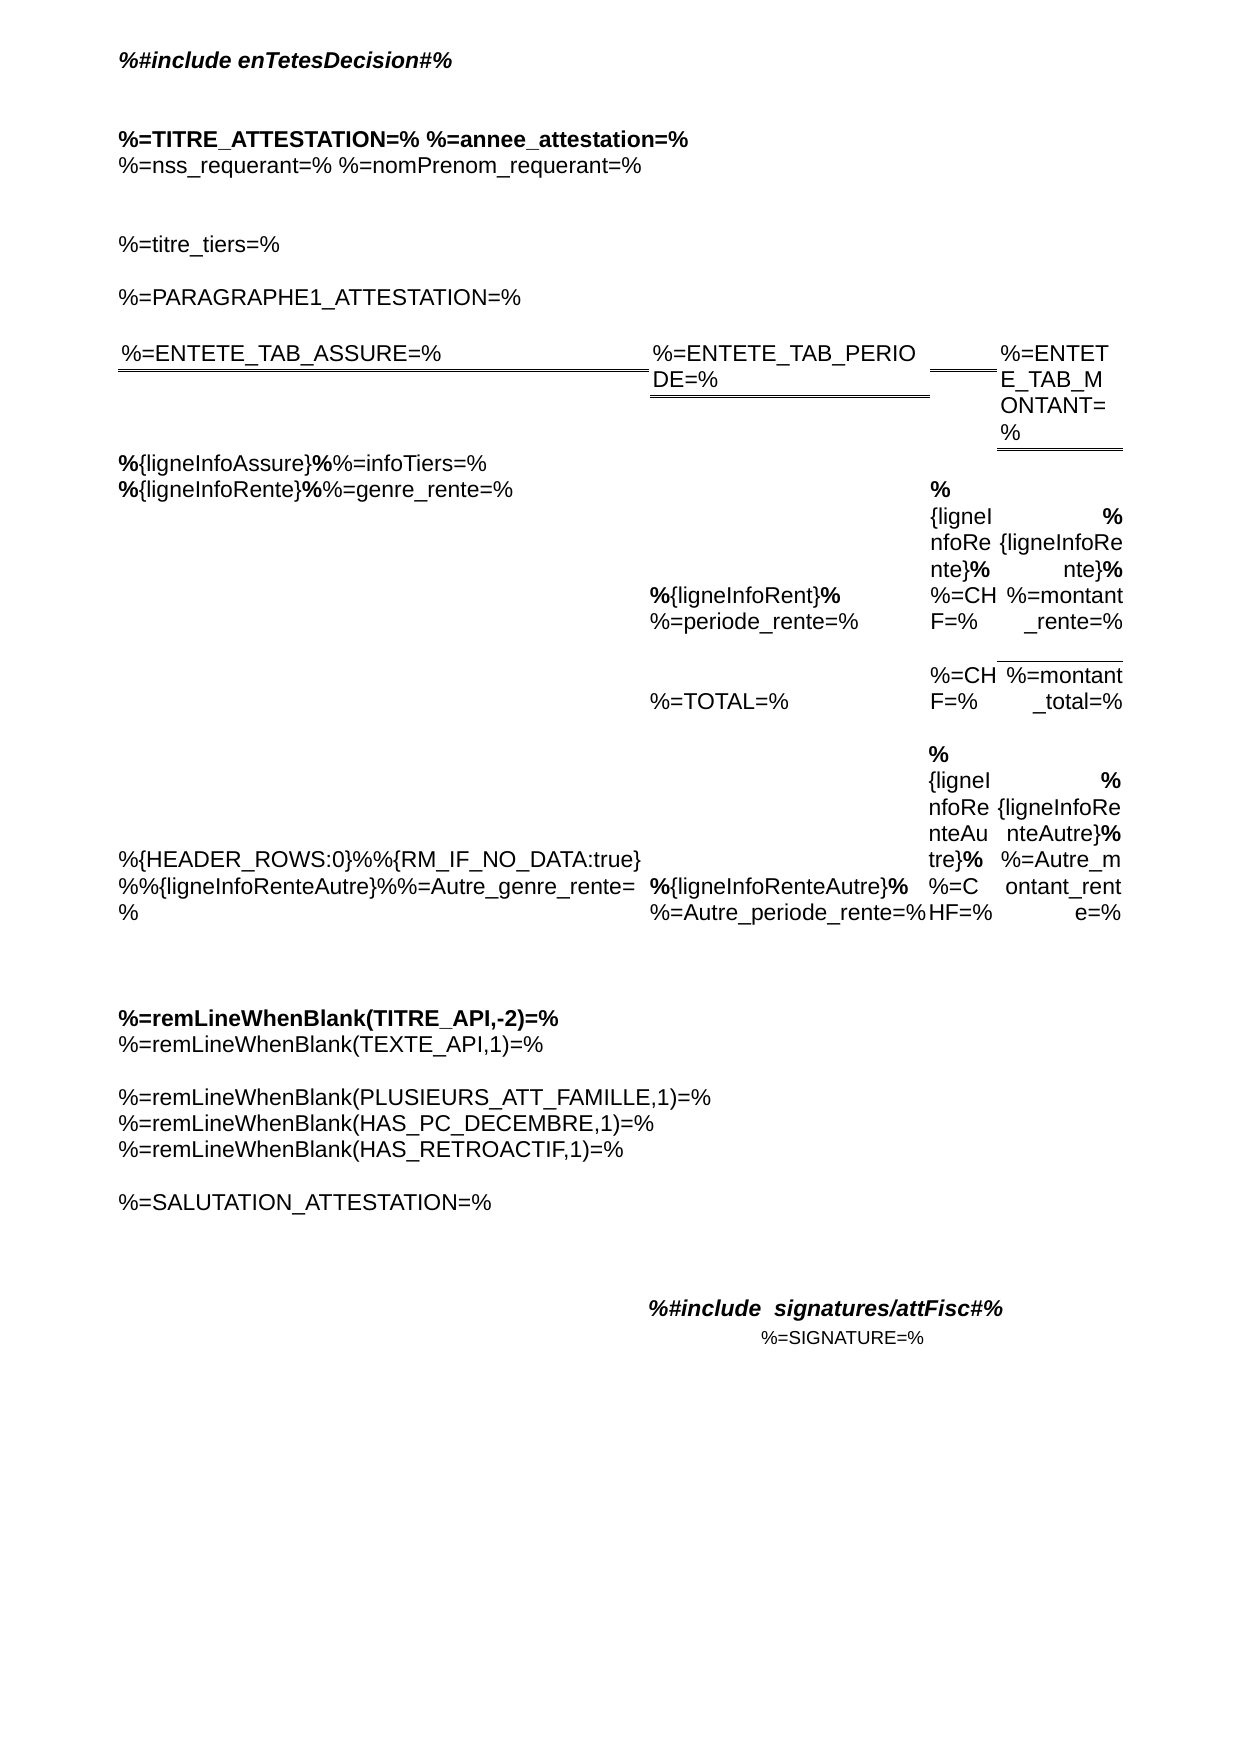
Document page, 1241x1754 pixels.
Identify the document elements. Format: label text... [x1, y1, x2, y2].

table_header %{ligneInfoRenteAutre}%%=CHF=% [928, 741, 994, 926]
table_cell %{ligneInfoAssure}%%=infoTiers=% [118, 450, 649, 476]
table_header %=ENTETE_TAB_PERIODE=% [650, 337, 930, 395]
text %=remLineWhenBlank(HAS_RETROACTIF,1)=% [118, 1136, 1122, 1163]
table_header %=ENTETE_TAB_MONTANT=% [997, 337, 1123, 448]
table_cell [930, 450, 997, 476]
table_cell %{ligneInfoRent}%%=periode_rente=% [650, 476, 930, 634]
table_header [118, 1321, 562, 1359]
table_header %=ENTETE_TAB_ASSURE=% [118, 337, 649, 369]
table_header [930, 337, 997, 369]
text %#include enTetesDecision#% [118, 47, 1122, 73]
text %#include signatures/attFisc#% [118, 1294, 1122, 1321]
table_cell [997, 451, 1123, 476]
table_header [118, 372, 649, 450]
table_header %{HEADER_ROWS:0}%%{RM_IF_NO_DATA:true}%%{ligneInfoRenteAutre}%%=Autre_genre_rente=% [118, 741, 649, 926]
text %=TITRE_ATTESTATION=% %=annee_attestation=% [118, 126, 1122, 152]
table_header %=SIGNATURE=% [562, 1321, 1123, 1359]
table_header %=TOTAL=% [650, 661, 930, 715]
text %=SALUTATION_ATTESTATION=% [118, 1189, 1122, 1215]
table_header %{ligneInfoRenteAutre}%%=Autre_montant_rente=% [994, 741, 1122, 926]
table_header [650, 398, 930, 450]
text %=remLineWhenBlank(PLUSIEURS_ATT_FAMILLE,1)=% [118, 1084, 1122, 1110]
table_cell %{ligneInfoRente}%%=genre_rente=% [118, 476, 649, 634]
text %=remLineWhenBlank(HAS_PC_DECEMBRE,1)=% [118, 1110, 1122, 1136]
table_header [930, 372, 997, 450]
table_header [118, 661, 649, 715]
table_cell %{ligneInfoRente}%%=CHF=% [930, 476, 997, 634]
text %=nss_requerant=% %=nomPrenom_requerant=% [118, 152, 1122, 178]
text %=remLineWhenBlank(TEXTE_API,1)=% [118, 1031, 1122, 1057]
table_header %{ligneInfoRenteAutre}%%=Autre_periode_rente=% [650, 741, 928, 926]
table_header %=CHF=% [930, 661, 997, 715]
table_header %=montant_total=% [997, 662, 1122, 715]
table_cell %{ligneInfoRente}%%=montant_rente=% [997, 476, 1123, 634]
text %=PARAGRAPHE1_ATTESTATION=% [118, 284, 1122, 310]
text %=titre_tiers=% [118, 231, 1122, 257]
table_cell [650, 450, 930, 476]
text %=remLineWhenBlank(TITRE_API,-2)=% [118, 1004, 1122, 1031]
